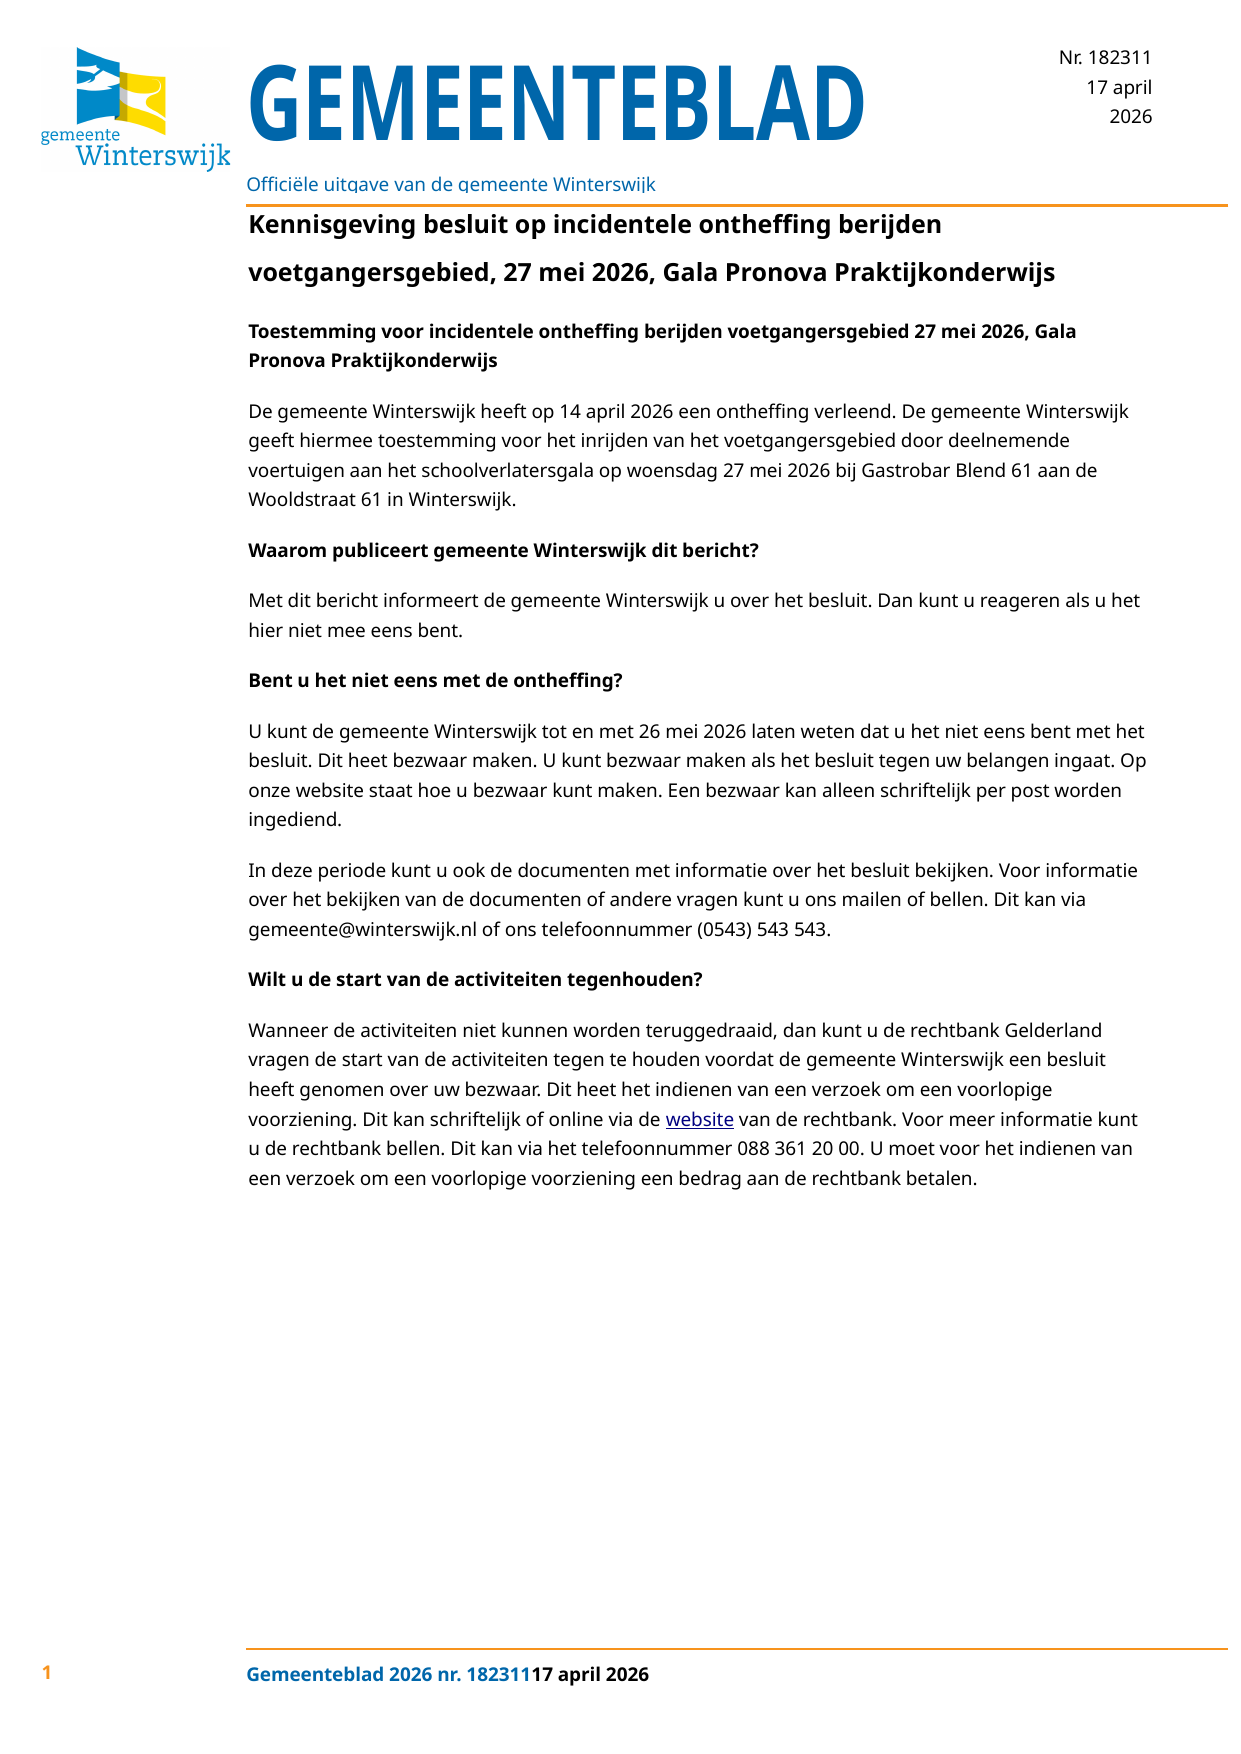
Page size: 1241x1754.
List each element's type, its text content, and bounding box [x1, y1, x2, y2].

text Waarom publiceert gemeente Winterswijk dit bericht? [248, 537, 1152, 563]
text Wilt u de start van de activiteiten tegenhouden? [248, 967, 1152, 992]
text In deze periode kunt u ook de documenten met informatie over het besluit bekijken. Voor informatie over het bekijken van de documenten of andere vragen kunt u ons mailen of bellen. Dit kan via gemeente@winterswijk.nl of ons telefoonnummer (0543) 543 543. [248, 857, 1152, 942]
picture [225, 153, 231, 162]
text Wanneer de activiteiten niet kunnen worden teruggedraaid, dan kunt u de rechtbank Gelderland vragen de start van de activiteiten tegen te houden voordat de gemeente Winterswijk een besluit heeft genomen over uw bezwaar. Dit heet het indienen van een verzoek om een voorlopige voorziening. Dit kan schriftelijk of online via de website van de rechtbank. Voor meer informatie kunt u de rechtbank bellen. Dit kan via het telefoonnummer 088 361 20 00. U moet voor het indienen van een verzoek om een voorlopige voorziening een bedrag aan de rechtbank betalen. [248, 1017, 1152, 1191]
text U kunt de gemeente Winterswijk tot en met 26 mei 2026 laten weten dat u het niet eens bent met het besluit. Dit heet bezwaar maken. U kunt bezwaar maken als het besluit tegen uw belangen ingaat. Op onze website staat hoe u bezwaar kunt maken. Een bezwaar kan alleen schriftelijk per post worden ingediend. [248, 718, 1152, 832]
text De gemeente Winterswijk heeft op 14 april 2026 een ontheffing verleend. De gemeente Winterswijk geeft hiermee toestemming voor het inrijden van het voetgangersgebied door deelnemende voertuigen aan het schoolverlatersgala op woensdag 27 mei 2026 bij Gastrobar Blend 61 aan de Wooldstraat 61 in Winterswijk. [248, 398, 1152, 512]
text Kennisgeving besluit op incidentele ontheffing berijden voetgangersgebied, 27 mei 2026, Gala Pronova Praktijkonderwijs [248, 207, 1152, 288]
picture [41, 47, 231, 172]
text Bent u het niet eens met de ontheffing? [248, 667, 1152, 693]
text Met dit bericht informeert de gemeente Winterswijk u over het besluit. Dan kunt u reageren als u het hier niet mee eens bent. [248, 587, 1152, 643]
text Toestemming voor incidentele ontheffing berijden voetgangersgebied 27 mei 2026, Gala Pronova Praktijkonderwijs [248, 318, 1152, 373]
